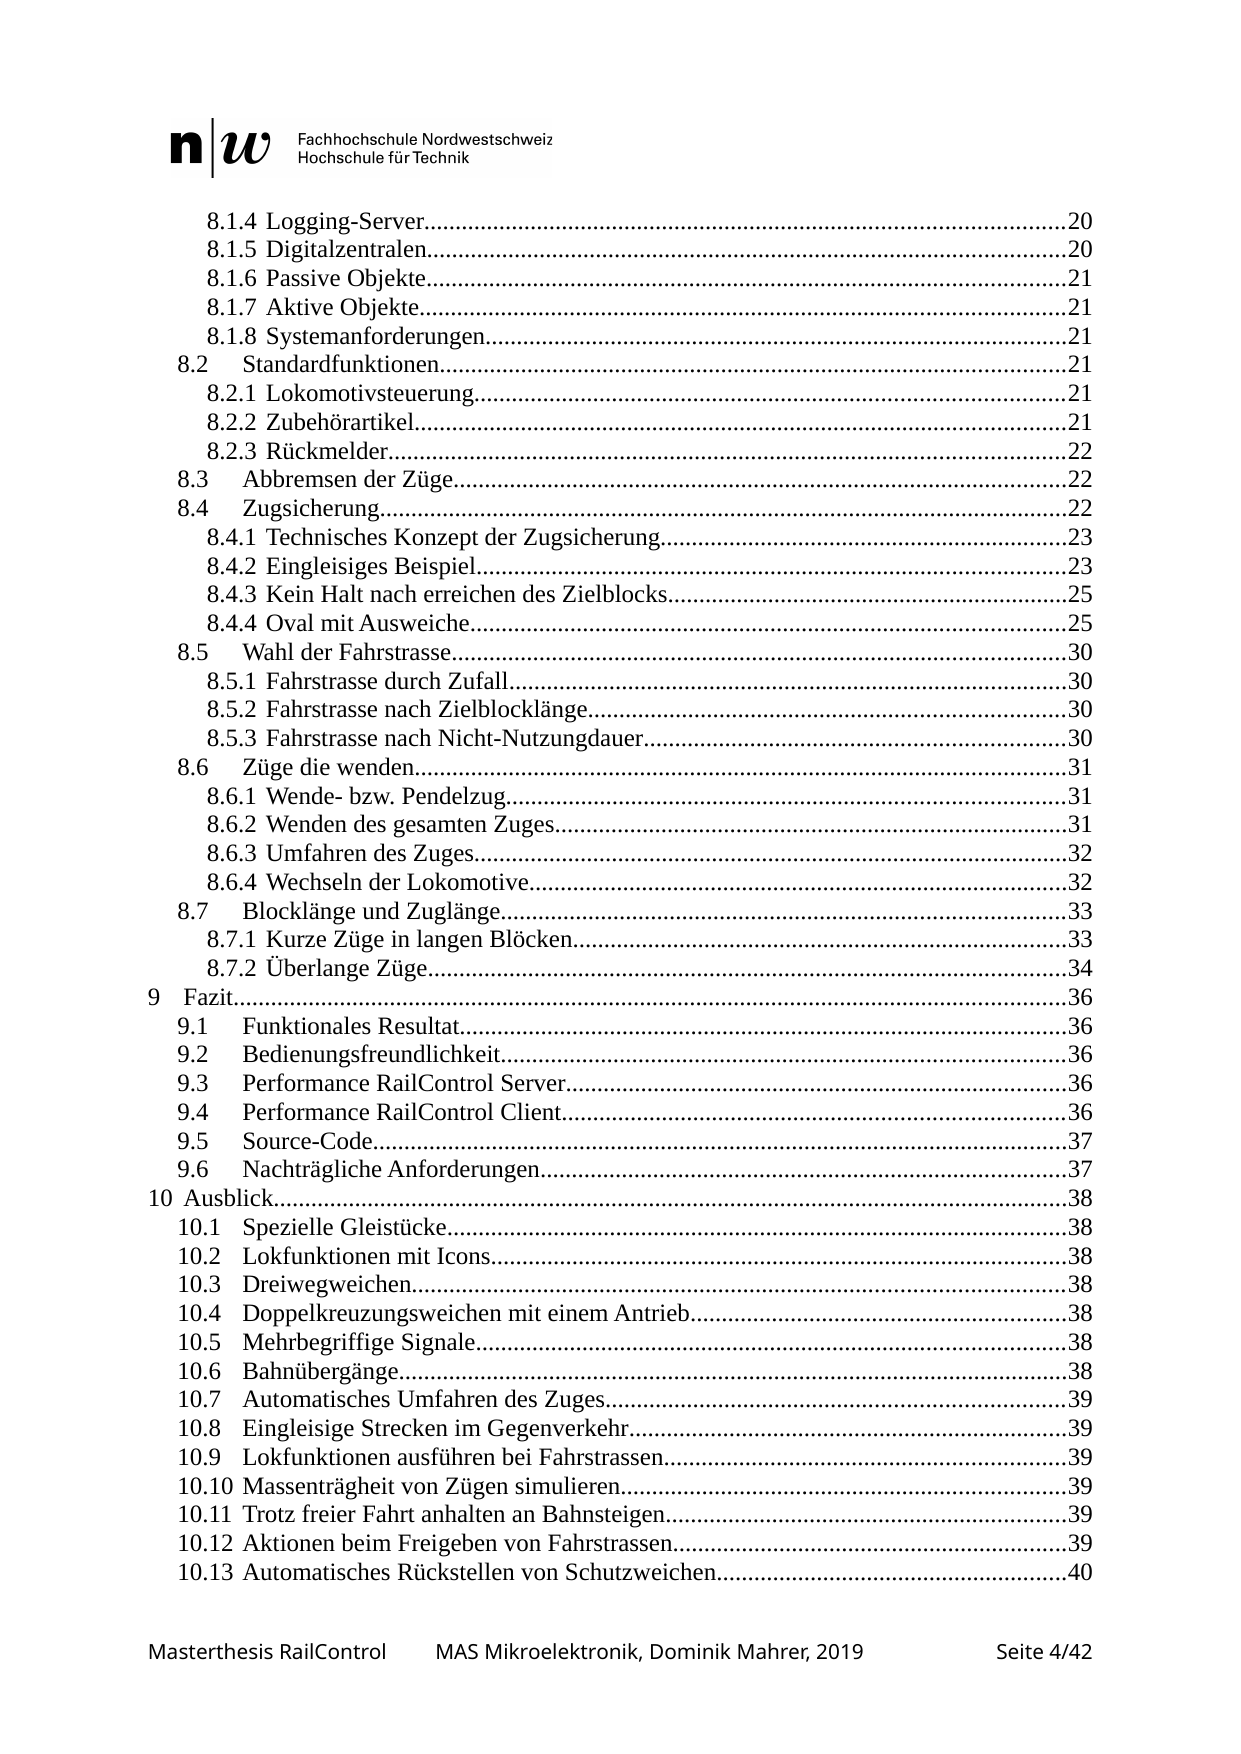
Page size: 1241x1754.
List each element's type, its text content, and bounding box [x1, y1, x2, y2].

text 10.1 Spezielle Gleistücke 38 [177, 1212, 1093, 1241]
text 10.7 Automatisches Umfahren des Zuges 39 [177, 1384, 1093, 1413]
text 8.2.2 Zubehörartikel 21 [207, 407, 1093, 436]
text 8.7.2 Überlange Züge 34 [207, 953, 1093, 982]
text 8.6.3 Umfahren des Zuges 32 [207, 838, 1093, 867]
text 10.3 Dreiwegweichen 38 [177, 1269, 1093, 1298]
text 10.9 Lokfunktionen ausführen bei Fahrstrassen 39 [177, 1442, 1093, 1471]
text 8.7 Blocklänge und Zuglänge 33 [177, 896, 1093, 924]
text 8.1.8 Systemanforderungen 21 [207, 321, 1093, 349]
text 9.4 Performance RailControl Client 36 [177, 1097, 1093, 1126]
text 8.5.3 Fahrstrasse nach Nicht-Nutzungdauer 30 [207, 723, 1093, 752]
text 8.3 Abbremsen der Züge 22 [177, 464, 1093, 493]
text 10.11 Trotz freier Fahrt anhalten an Bahnsteigen 39 [177, 1499, 1093, 1528]
text 8.6.1 Wende- bzw. Pendelzug 31 [207, 781, 1093, 809]
text 8.1.4 Logging-Server 20 [207, 206, 1093, 234]
text 8.7.1 Kurze Züge in langen Blöcken 33 [207, 924, 1093, 953]
text 10.2 Lokfunktionen mit Icons 38 [177, 1241, 1093, 1269]
text 8.1.5 Digitalzentralen 20 [207, 234, 1093, 263]
text 8.2 Standardfunktionen 21 [177, 349, 1093, 378]
text 8.6.4 Wechseln der Lokomotive 32 [207, 867, 1093, 896]
text 10.12 Aktionen beim Freigeben von Fahrstrassen 39 [177, 1528, 1093, 1557]
text 8.4.4 Oval mit Ausweiche 25 [207, 608, 1093, 637]
text 9.3 Performance RailControl Server 36 [177, 1068, 1093, 1097]
text 8.6 Züge die wenden 31 [177, 752, 1093, 781]
text 9.1 Funktionales Resultat 36 [177, 1011, 1093, 1039]
text 9.6 Nachträgliche Anforderungen 37 [177, 1154, 1093, 1183]
text 8.1.6 Passive Objekte 21 [207, 263, 1093, 292]
text 8.4.1 Technisches Konzept der Zugsicherung 23 [207, 522, 1093, 551]
text 8.2.1 Lokomotivsteuerung 21 [207, 378, 1093, 407]
text 8.4.2 Eingleisiges Beispiel 23 [207, 551, 1093, 579]
picture [170, 118, 553, 178]
text 10.13 Automatisches Rückstellen von Schutzweichen 40 [177, 1557, 1093, 1586]
text 8.5.2 Fahrstrasse nach Zielblocklänge 30 [207, 694, 1093, 723]
text 8.5.1 Fahrstrasse durch Zufall 30 [207, 666, 1093, 694]
text 8.4 Zugsicherung 22 [177, 493, 1093, 522]
text 10.5 Mehrbegriffige Signale 38 [177, 1327, 1093, 1356]
text 10.8 Eingleisige Strecken im Gegenverkehr 39 [177, 1413, 1093, 1442]
text 10 Ausblick 38 [148, 1183, 1093, 1212]
text 8.4.3 Kein Halt nach erreichen des Zielblocks 25 [207, 579, 1093, 608]
text 8.2.3 Rückmelder 22 [207, 436, 1093, 464]
text 9 Fazit 36 [148, 982, 1093, 1011]
text 9.2 Bedienungsfreundlichkeit 36 [177, 1039, 1093, 1068]
text 10.4 Doppelkreuzungsweichen mit einem Antrieb 38 [177, 1298, 1093, 1327]
text 8.5 Wahl der Fahrstrasse 30 [177, 637, 1093, 666]
text 8.1.7 Aktive Objekte 21 [207, 292, 1093, 321]
text 10.6 Bahnübergänge 38 [177, 1356, 1093, 1384]
text 10.10 Massenträgheit von Zügen simulieren 39 [177, 1471, 1093, 1499]
text 8.6.2 Wenden des gesamten Zuges 31 [207, 809, 1093, 838]
text 9.5 Source-Code 37 [177, 1126, 1093, 1154]
